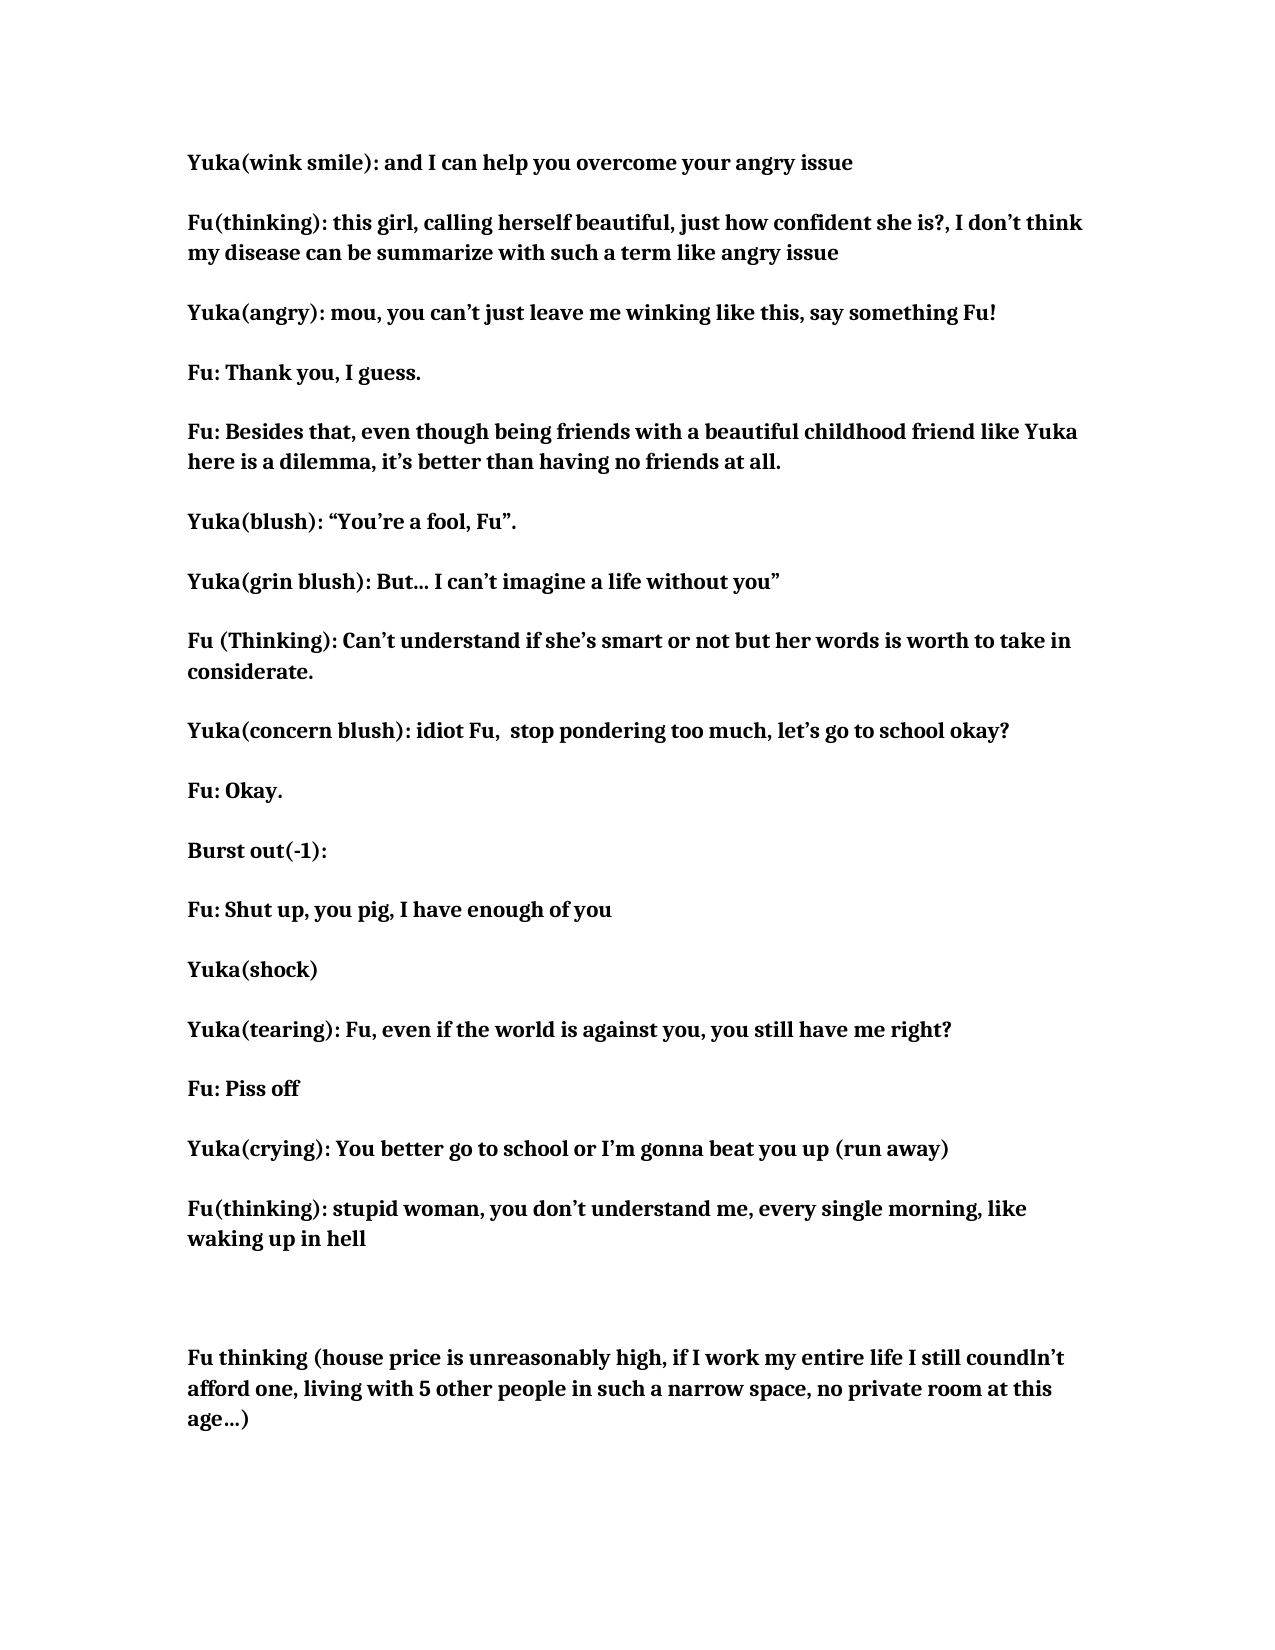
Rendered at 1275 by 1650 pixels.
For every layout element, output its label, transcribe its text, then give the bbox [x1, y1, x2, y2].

text Fu: Piss off [187, 1076, 1087, 1103]
text Fu(thinking): stupid woman, you don’t understand me, every single morning, like waking up in hell [187, 1196, 1087, 1252]
text Burst out(-1): [187, 837, 1087, 864]
text Fu: Besides that, even though being friends with a beautiful childhood friend like Yuka here is a dilemma, it’s better than having no friends at all. [187, 419, 1087, 476]
text Fu: Thank you, I guess. [187, 359, 1087, 386]
text Fu: Shut up, you pig, I have enough of you [187, 897, 1087, 923]
text Yuka(grin blush): But... I can’t imagine a life without you” [187, 568, 1087, 595]
text Yuka(crying): You better go to school or I’m gonna beat you up (run away) [187, 1136, 1087, 1162]
text Yuka(tearing): Fu, even if the world is against you, you still have me right? [187, 1017, 1087, 1043]
text Yuka(blush): “You’re a fool, Fu”. [187, 509, 1087, 535]
text Yuka(wink smile): and I can help you overcome your angry issue [187, 150, 1087, 176]
text Yuka(shock) [187, 957, 1087, 983]
text Fu(thinking): this girl, calling herself beautiful, just how confident she is?, I don’t think my disease can be summarize with such a term like angry issue [187, 210, 1087, 266]
text Fu (Thinking): Can’t understand if she’s smart or not but her words is worth to take in considerate. [187, 628, 1087, 685]
text Fu thinking (house price is unreasonably high, if I work my entire life I still coundln’t afford one, living with 5 other people in such a narrow space, no private room at this age…) [187, 1345, 1087, 1432]
text Fu: Okay. [187, 778, 1087, 804]
text Yuka(angry): mou, you can’t just leave me winking like this, say something Fu! [187, 299, 1087, 326]
text Yuka(concern blush): idiot Fu, stop pondering too much, let’s go to school okay? [187, 718, 1087, 744]
